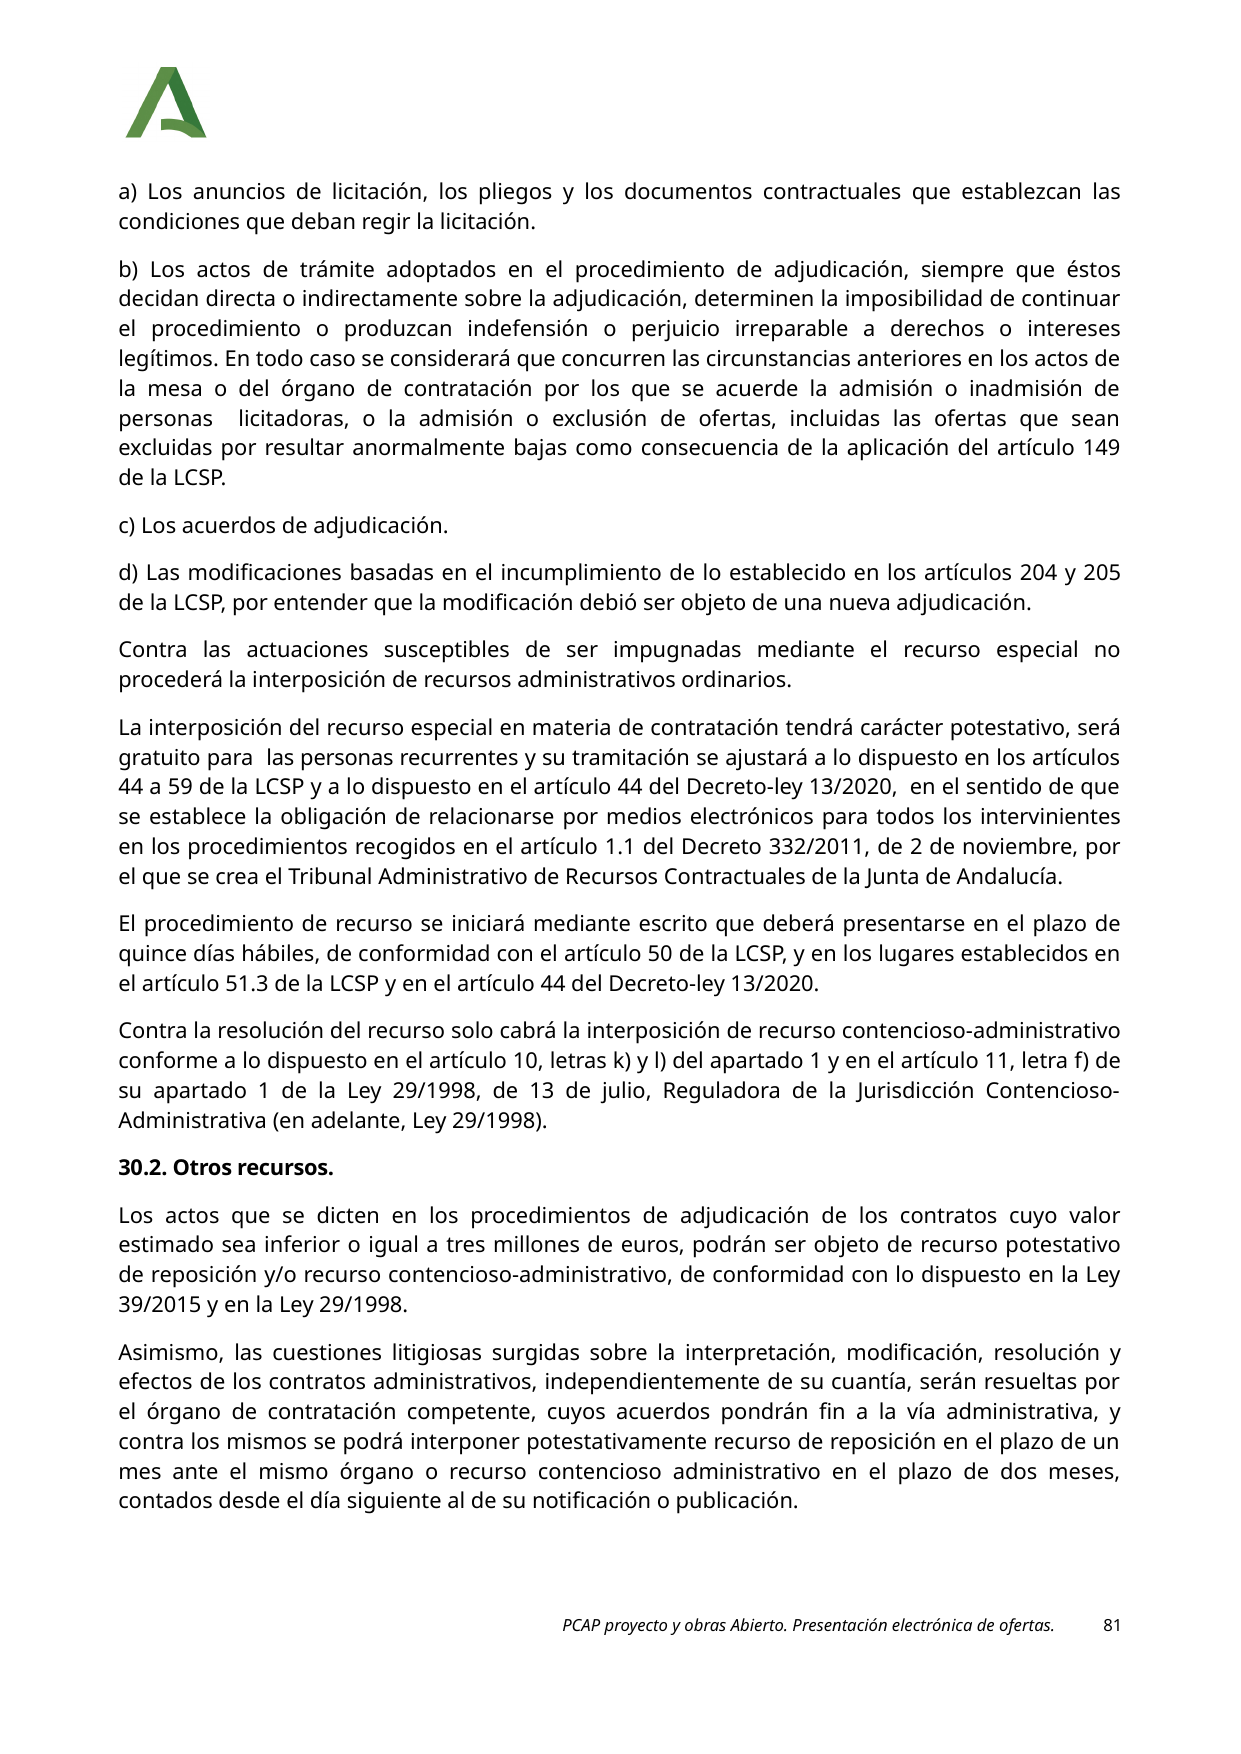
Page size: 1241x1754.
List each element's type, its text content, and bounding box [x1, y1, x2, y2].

text La interposición del recurso especial en materia de contratación tendrá carácter potestativo, será gratuito para las personas recurrentes y su tramitación se ajustará a lo dispuesto en los artículos 44 a 59 de la LCSP y a lo dispuesto en el artículo 44 del Decreto-ley 13/2020, en el sentido de que se establece la obligación de relacionarse por medios electrónicos para todos los intervinientes en los procedimientos recogidos en el artículo 1.1 del Decreto 332/2011, de 2 de noviembre, por el que se crea el Tribunal Administrativo de Recursos Contractuales de la Junta de Andalucía. [118, 712, 1122, 891]
text a) Los anuncios de licitación, los pliegos y los documentos contractuales que establezcan las condiciones que deban regir la licitación. [118, 176, 1122, 236]
text Contra las actuaciones susceptibles de ser impugnadas mediante el recurso especial no procederá la interposición de recursos administrativos ordinarios. [118, 634, 1122, 694]
text Contra la resolución del recurso solo cabrá la interposición de recurso contencioso-administrativo conforme a lo dispuesto en el artículo 10, letras k) y l) del apartado 1 y en el artículo 11, letra f) de su apartado 1 de la Ley 29/1998, de 13 de julio, Reguladora de la Jurisdicción Contencioso-Administrativa (en adelante, Ley 29/1998). [118, 1015, 1122, 1134]
subtitle 30.2. Otros recursos. [118, 1152, 1122, 1182]
text Asimismo, las cuestiones litigiosas surgidas sobre la interpretación, modificación, resolución y efectos de los contratos administrativos, independientemente de su cuantía, serán resueltas por el órgano de contratación competente, cuyos acuerdos pondrán fin a la vía administrativa, y contra los mismos se podrá interponer potestativamente recurso de reposición en el plazo de un mes ante el mismo órgano o recurso contencioso administrativo en el plazo de dos meses, contados desde el día siguiente al de su notificación o publicación. [118, 1337, 1122, 1515]
text Los actos que se dicten en los procedimientos de adjudicación de los contratos cuyo valor estimado sea inferior o igual a tres millones de euros, podrán ser objeto de recurso potestativo de reposición y/o recurso contencioso-administrativo, de conformidad con lo dispuesto en la Ley 39/2015 y en la Ley 29/1998. [118, 1200, 1122, 1319]
picture [121, 62, 210, 142]
text El procedimiento de recurso se iniciará mediante escrito que deberá presentarse en el plazo de quince días hábiles, de conformidad con el artículo 50 de la LCSP, y en los lugares establecidos en el artículo 51.3 de la LCSP y en el artículo 44 del Decreto-ley 13/2020. [118, 908, 1122, 998]
text d) Las modificaciones basadas en el incumplimiento de lo establecido en los artículos 204 y 205 de la LCSP, por entender que la modificación debió ser objeto de una nueva adjudicación. [118, 557, 1122, 617]
text b) Los actos de trámite adoptados en el procedimiento de adjudicación, siempre que éstos decidan directa o indirectamente sobre la adjudicación, determinen la imposibilidad de continuar el procedimiento o produzcan indefensión o perjuicio irreparable a derechos o intereses legítimos. En todo caso se considerará que concurren las circunstancias anteriores en los actos de la mesa o del órgano de contratación por los que se acuerde la admisión o inadmisión de personas licitadoras, o la admisión o exclusión de ofertas, incluidas las ofertas que sean excluidas por resultar anormalmente bajas como consecuencia de la aplicación del artículo 149 de la LCSP. [118, 254, 1122, 492]
text c) Los acuerdos de adjudicación. [118, 510, 1122, 539]
